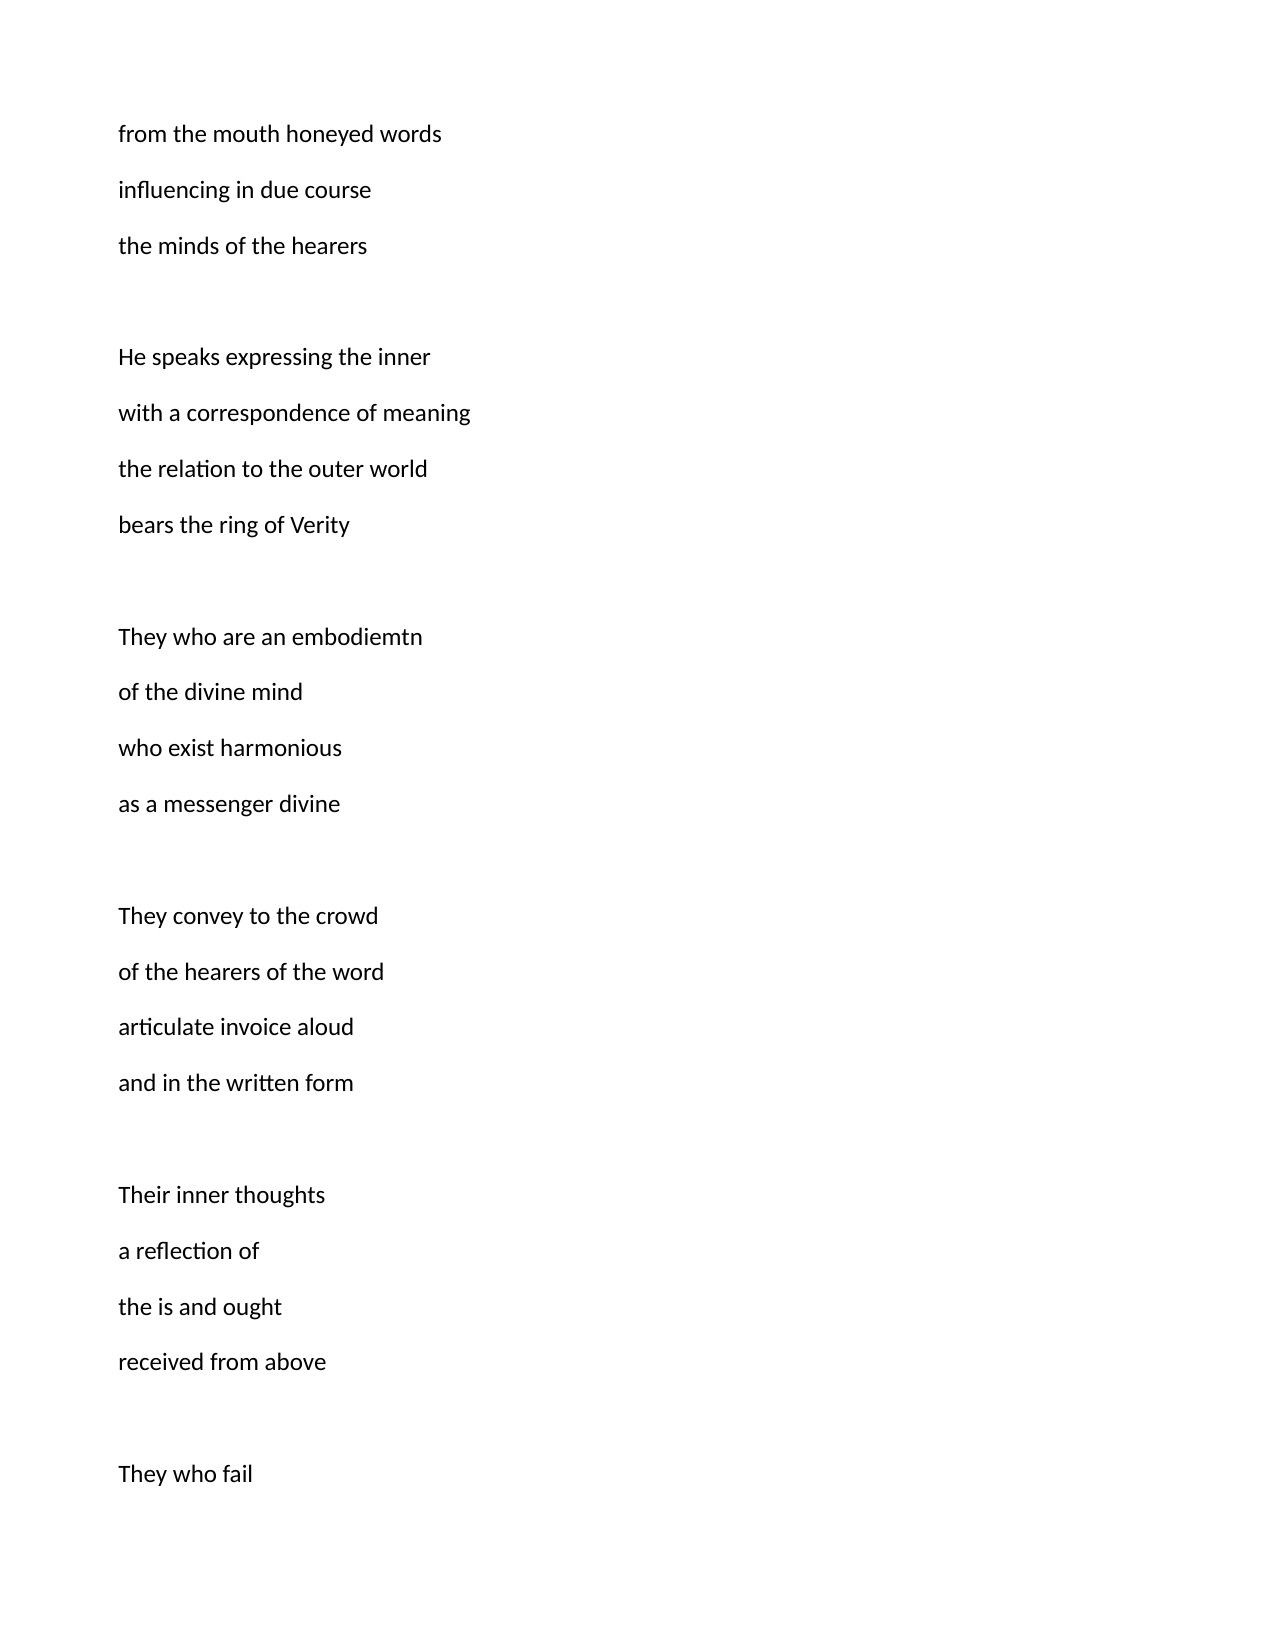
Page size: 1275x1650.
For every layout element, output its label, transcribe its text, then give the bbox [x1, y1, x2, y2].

text influencing in due course [118, 174, 1157, 204]
text received from above [118, 1346, 1157, 1377]
text the minds of the hearers [118, 230, 1157, 260]
text He speaks expressing the inner [118, 341, 1157, 372]
text They who are an embodiemtn [118, 621, 1157, 651]
text They convey to the crowd [118, 900, 1157, 930]
text They who fail [118, 1458, 1157, 1489]
text bears the ring of Verity [118, 509, 1157, 539]
text articulate invoice aloud [118, 1011, 1157, 1042]
text with a correspondence of meaning [118, 397, 1157, 428]
text and in the written form [118, 1067, 1157, 1098]
text the is and ought [118, 1291, 1157, 1321]
text from the mouth honeyed words [118, 118, 1157, 149]
text the relation to the outer world [118, 453, 1157, 484]
text Their inner thoughts [118, 1179, 1157, 1209]
text of the divine mind [118, 676, 1157, 707]
text as a messenger divine [118, 788, 1157, 819]
text of the hearers of the word [118, 956, 1157, 986]
text who exist harmonious [118, 732, 1157, 763]
text a reflection of [118, 1235, 1157, 1265]
